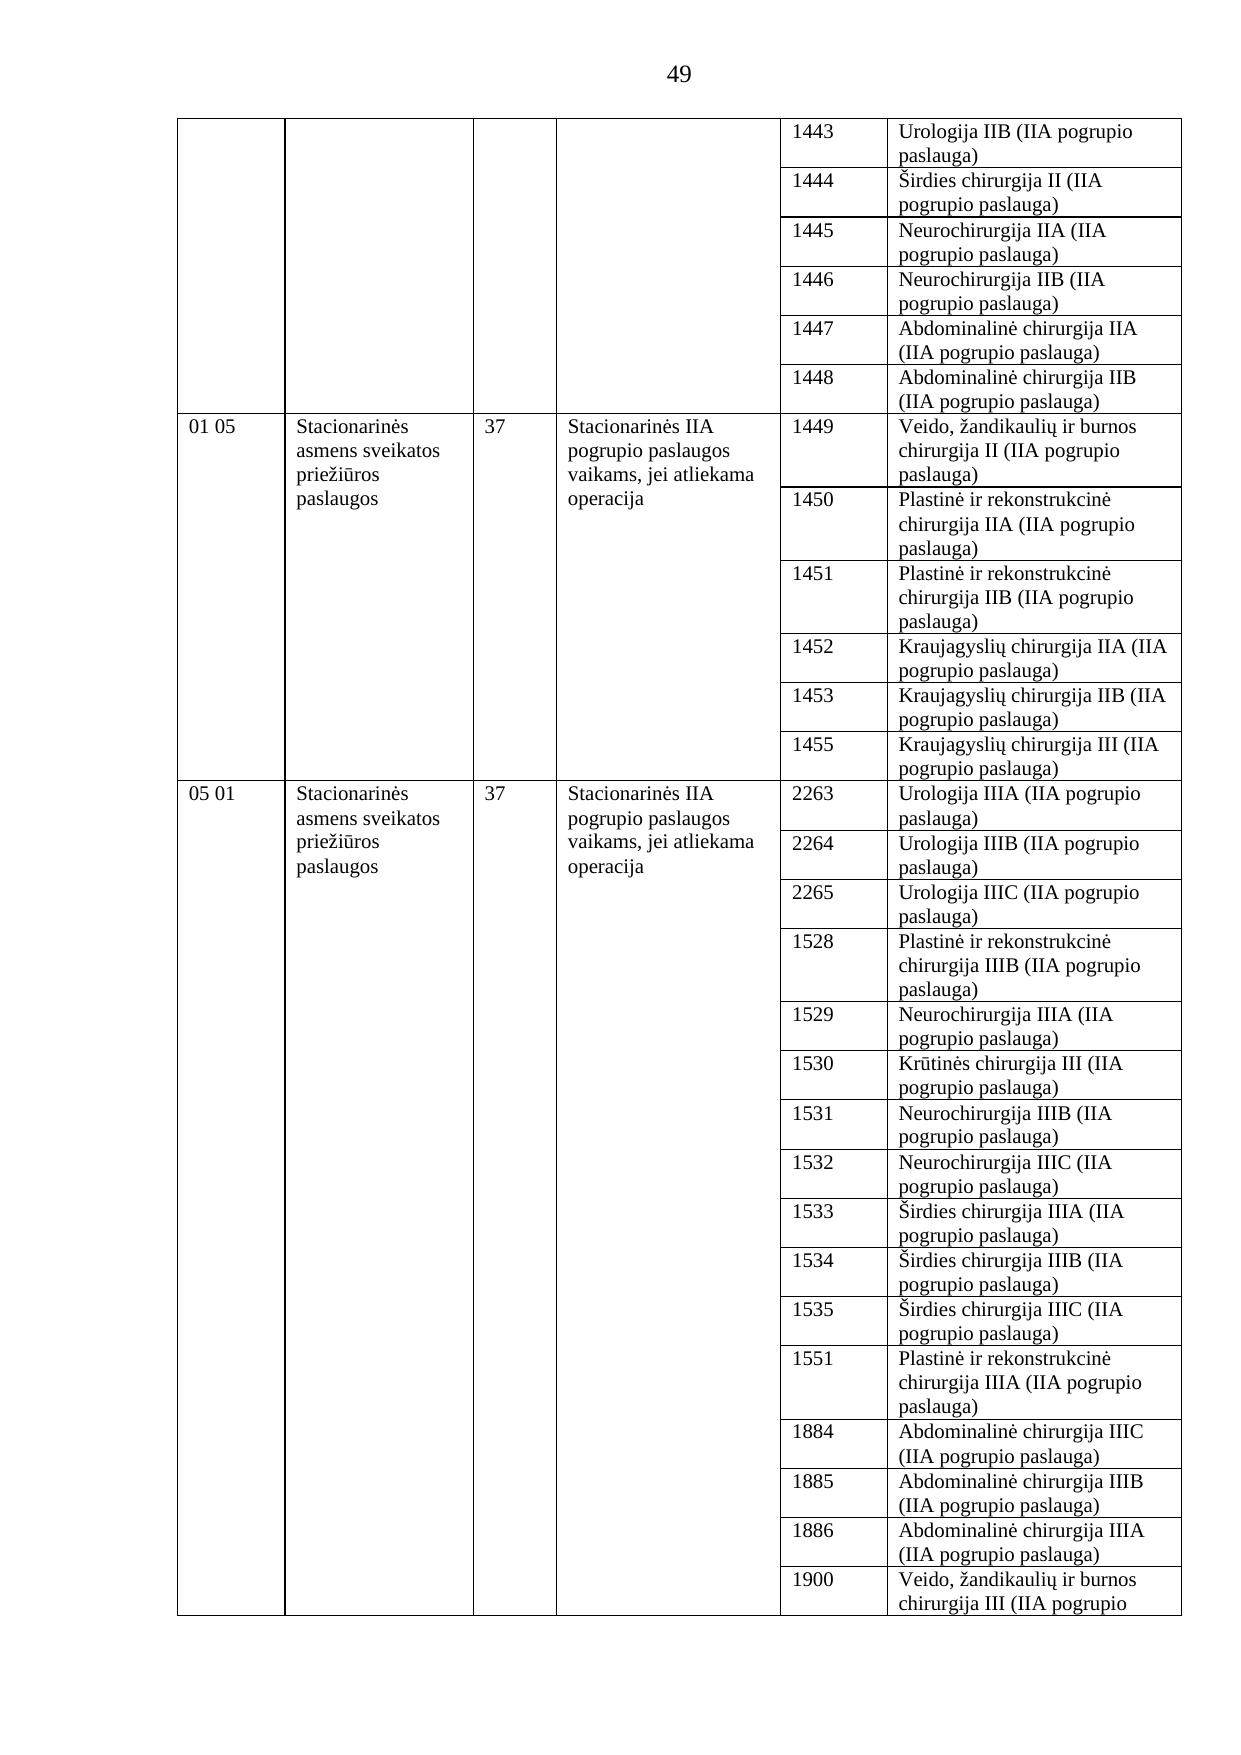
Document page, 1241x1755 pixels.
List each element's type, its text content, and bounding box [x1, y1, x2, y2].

table_cell 1886 [781, 1518, 887, 1566]
table_cell Veido, žandikaulių ir burnos chirurgija II (IIA pogrupio paslauga) [888, 414, 1181, 486]
table_cell [286, 119, 473, 413]
table_cell 2264 [781, 831, 887, 879]
table_cell Plastinė ir rekonstrukcinė chirurgija IIA (IIA pogrupio paslauga) [888, 488, 1181, 559]
table_cell [178, 119, 284, 413]
table_cell 1532 [781, 1150, 887, 1198]
table_cell Abdominalinė chirurgija IIIC (IIA pogrupio paslauga) [888, 1420, 1181, 1468]
table_cell Krūtinės chirurgija III (IIA pogrupio paslauga) [888, 1051, 1181, 1099]
table_cell 1445 [781, 218, 887, 266]
table_cell [557, 119, 780, 413]
table_cell Neurochirurgija IIIA (IIA pogrupio paslauga) [888, 1002, 1181, 1050]
table_cell 1443 [781, 119, 887, 167]
table_cell Neurochirurgija IIIB (IIA pogrupio paslauga) [888, 1100, 1181, 1148]
table_cell 1452 [781, 634, 887, 682]
table_cell 1530 [781, 1051, 887, 1099]
table_cell Neurochirurgija IIIC (IIA pogrupio paslauga) [888, 1150, 1181, 1198]
table_cell 1535 [781, 1297, 887, 1345]
table_cell 1551 [781, 1346, 887, 1418]
table_cell Stacionarinės asmens sveikatos priežiūros paslaugos [286, 781, 473, 1615]
table_cell Urologija IIIA (IIA pogrupio paslauga) [888, 781, 1181, 829]
table_cell Neurochirurgija IIA (IIA pogrupio paslauga) [888, 218, 1181, 266]
table_cell 1885 [781, 1469, 887, 1517]
table_cell 2265 [781, 880, 887, 928]
table_cell 01 05 [178, 414, 284, 780]
table_cell Abdominalinė chirurgija IIA (IIA pogrupio paslauga) [888, 316, 1181, 364]
table_cell 05 01 [178, 781, 284, 1615]
table_cell 1455 [781, 732, 887, 780]
table_cell 37 [474, 781, 556, 1615]
table_cell Širdies chirurgija IIIC (IIA pogrupio paslauga) [888, 1297, 1181, 1345]
table_cell Veido, žandikaulių ir burnos chirurgija III (IIA pogrupio [888, 1567, 1181, 1615]
table_cell Neurochirurgija IIB (IIA pogrupio paslauga) [888, 267, 1181, 315]
table_cell 1884 [781, 1420, 887, 1468]
table_cell Urologija IIIC (IIA pogrupio paslauga) [888, 880, 1181, 928]
table_cell 1531 [781, 1100, 887, 1148]
table_cell Urologija IIIB (IIA pogrupio paslauga) [888, 831, 1181, 879]
table_cell Širdies chirurgija II (IIA pogrupio paslauga) [888, 168, 1181, 216]
table_cell 1448 [781, 365, 887, 413]
table_cell Širdies chirurgija IIIB (IIA pogrupio paslauga) [888, 1248, 1181, 1296]
table_cell 1449 [781, 414, 887, 486]
table_cell Kraujagyslių chirurgija III (IIA pogrupio paslauga) [888, 732, 1181, 780]
table_cell 1534 [781, 1248, 887, 1296]
table_cell Abdominalinė chirurgija IIIA (IIA pogrupio paslauga) [888, 1518, 1181, 1566]
table_cell 1451 [781, 561, 887, 633]
table_cell Stacionarinės asmens sveikatos priežiūros paslaugos [286, 414, 473, 780]
table_cell 1528 [781, 929, 887, 1001]
table_cell Stacionarinės IIA pogrupio paslaugos vaikams, jei atliekama operacija [557, 414, 780, 780]
table_cell 1900 [781, 1567, 887, 1615]
table_cell 1529 [781, 1002, 887, 1050]
table_cell Širdies chirurgija IIIA (IIA pogrupio paslauga) [888, 1199, 1181, 1247]
table_cell Stacionarinės IIA pogrupio paslaugos vaikams, jei atliekama operacija [557, 781, 780, 1615]
table_cell Abdominalinė chirurgija IIB (IIA pogrupio paslauga) [888, 365, 1181, 413]
table_cell Plastinė ir rekonstrukcinė chirurgija IIB (IIA pogrupio paslauga) [888, 561, 1181, 633]
table_cell 37 [474, 414, 556, 780]
table_cell 1446 [781, 267, 887, 315]
table_cell 1444 [781, 168, 887, 216]
table_cell Abdominalinė chirurgija IIIB (IIA pogrupio paslauga) [888, 1469, 1181, 1517]
table_cell 1453 [781, 683, 887, 731]
table_cell [474, 119, 556, 413]
table_cell Kraujagyslių chirurgija IIB (IIA pogrupio paslauga) [888, 683, 1181, 731]
table_cell 1450 [781, 488, 887, 559]
table_cell Plastinė ir rekonstrukcinė chirurgija IIIB (IIA pogrupio paslauga) [888, 929, 1181, 1001]
table_cell 1447 [781, 316, 887, 364]
table_cell Kraujagyslių chirurgija IIA (IIA pogrupio paslauga) [888, 634, 1181, 682]
table_cell Plastinė ir rekonstrukcinė chirurgija IIIA (IIA pogrupio paslauga) [888, 1346, 1181, 1418]
table_cell 1533 [781, 1199, 887, 1247]
table_cell Urologija IIB (IIA pogrupio paslauga) [888, 119, 1181, 167]
table_cell 2263 [781, 781, 887, 829]
